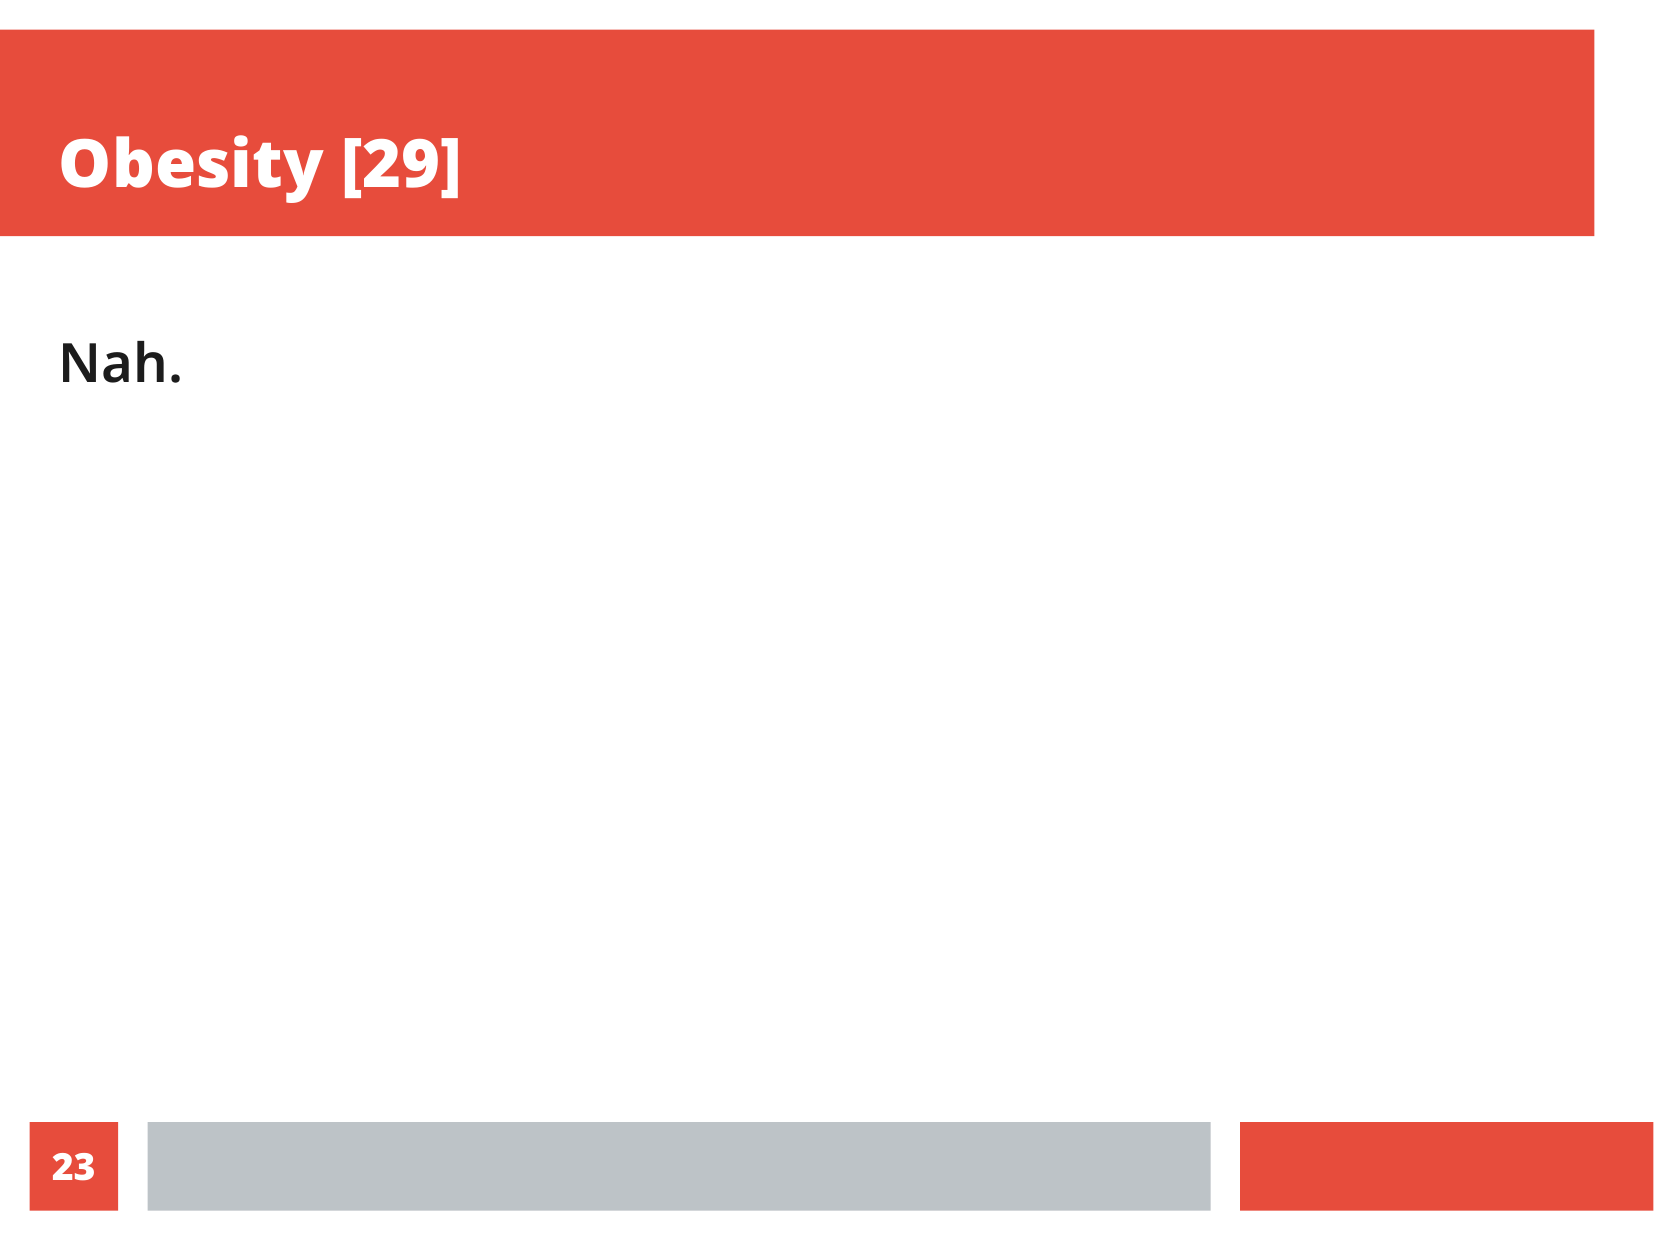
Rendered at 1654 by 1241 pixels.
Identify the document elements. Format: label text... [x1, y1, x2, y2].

title Obesity [29] [59, 59, 1595, 207]
list Nah. [59, 324, 1565, 1093]
